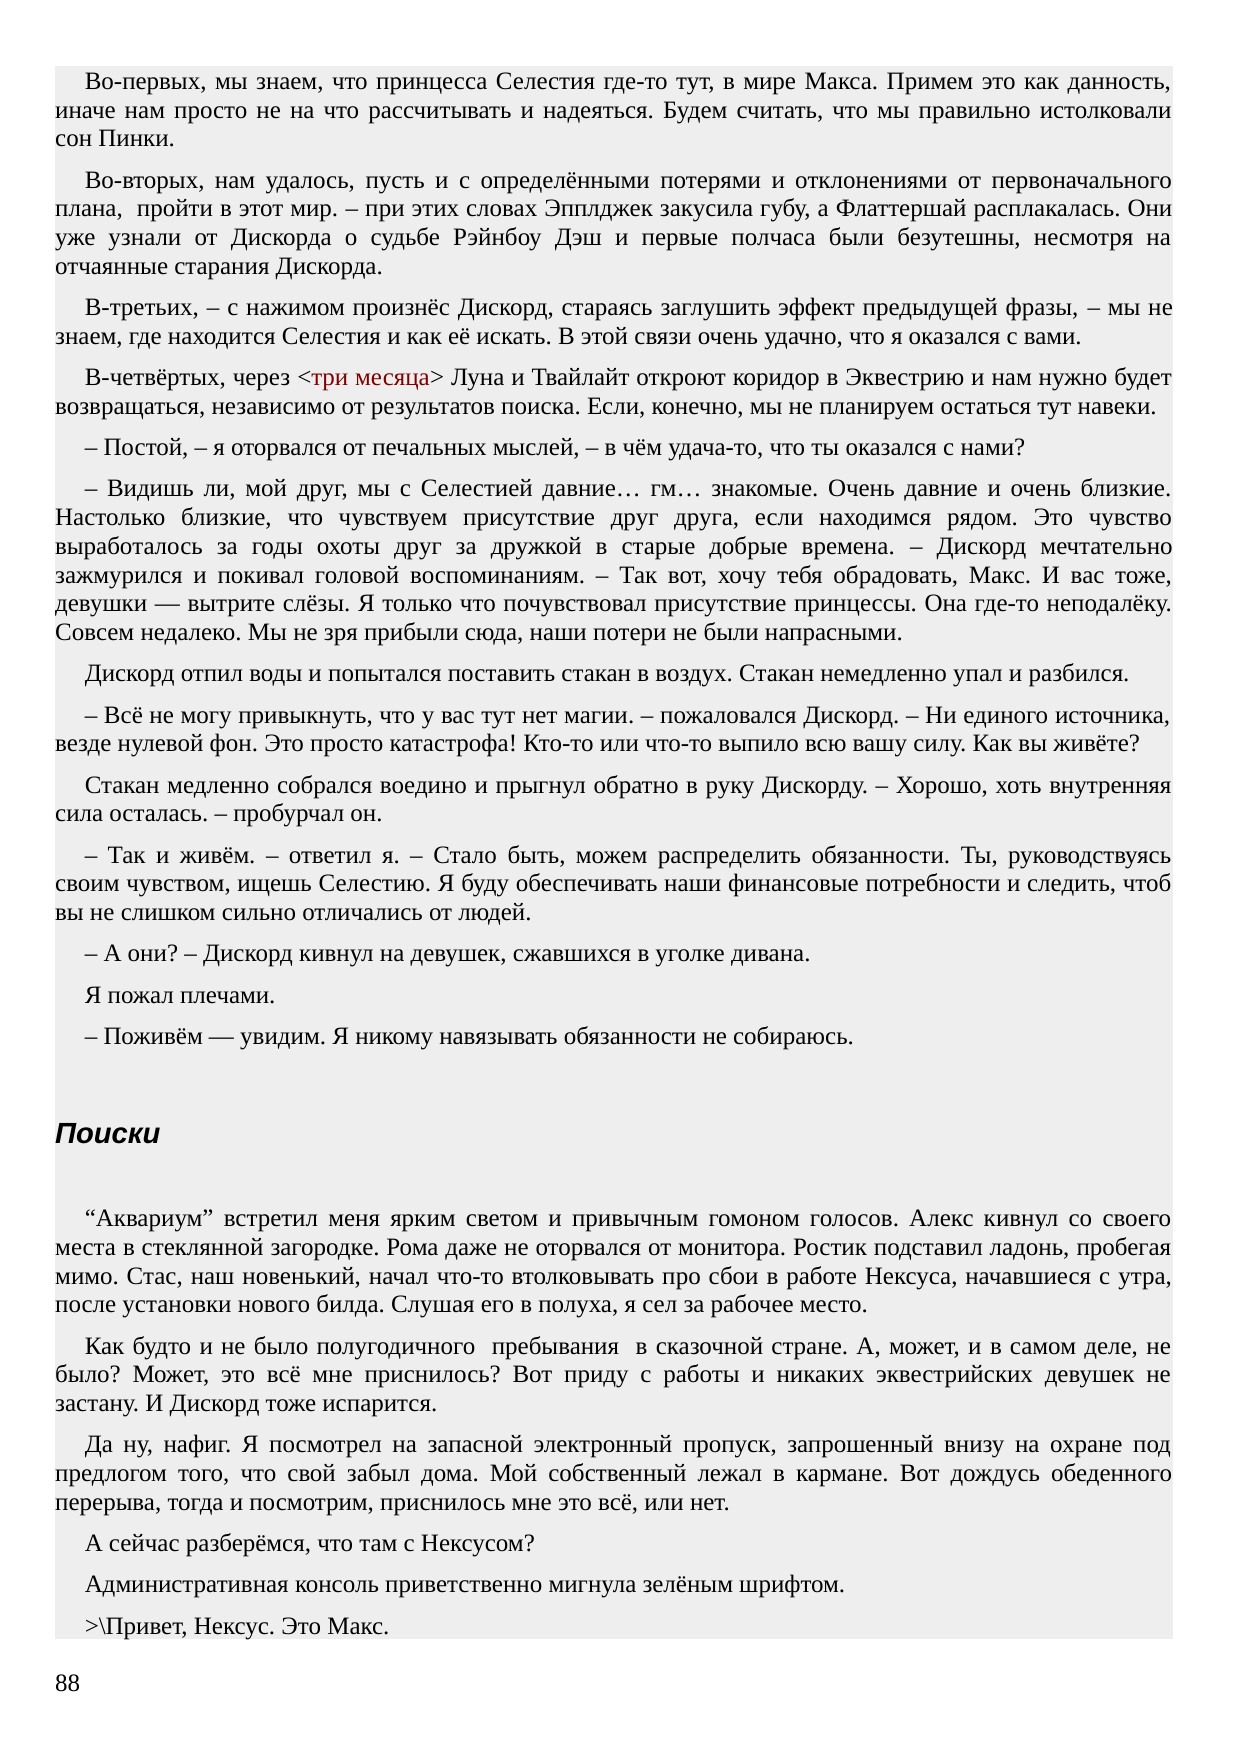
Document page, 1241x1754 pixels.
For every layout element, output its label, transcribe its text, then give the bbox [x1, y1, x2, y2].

text Дискорд отпил воды и попытался поставить стакан в воздух. Стакан немедленно упал и разбился. [55, 658, 1173, 687]
text В-четвёртых, через <три месяца> Луна и Твайлайт откроют коридор в Эквестрию и нам нужно будет возвращаться, независимо от результатов поиска. Если, конечно, мы не планируем остаться тут навеки. [55, 362, 1173, 420]
text Во-первых, мы знаем, что принцесса Селестия где-то тут, в мире Макса. Примем это как данность, иначе нам просто не на что рассчитывать и надеяться. Будем считать, что мы правильно истолковали сон Пинки. [55, 66, 1173, 152]
text – Постой, – я оторвался от печальных мыслей, – в чём удача-то, что ты оказался с нами? [55, 432, 1173, 461]
text Во-вторых, нам удалось, пусть и с определёнными потерями и отклонениями от первоначального плана, пройти в этот мир. – при этих словах Эпплджек закусила губу, а Флаттершай расплакалась. Они уже узнали от Дискорда о судьбе Рэйнбоу Дэш и первые полчаса были безутешны, несмотря на отчаянные старания Дискорда. [55, 165, 1173, 280]
text – Всё не могу привыкнуть, что у вас тут нет магии. – пожаловался Дискорд. – Ни единого источника, везде нулевой фон. Это просто катастрофа! Кто-то или что-то выпило всю вашу силу. Как вы живёте? [55, 700, 1173, 757]
text Как будто и не было полугодичного пребывания в сказочной стране. А, может, и в самом деле, не было? Может, это всё мне приснилось? Вот приду с работы и никаких эквестрийских девушек не застану. И Дискорд тоже испарится. [55, 1331, 1173, 1417]
text – Так и живём. – ответил я. – Стало быть, можем распределить обязанности. Ты, руководствуясь своим чувством, ищешь Селестию. Я буду обеспечивать наши финансовые потребности и следить, чтоб вы не слишком сильно отличались от людей. [55, 840, 1173, 926]
text – А они? – Дискорд кивнул на девушек, сжавшихся в уголке дивана. [55, 938, 1173, 967]
text – Поживём — увидим. Я никому навязывать обязанности не собираюсь. [55, 1021, 1173, 1050]
text “Аквариум” встретил меня ярким светом и привычным гомоном голосов. Алекс кивнул со своего места в стеклянной загородке. Рома даже не оторвался от монитора. Ростик подставил ладонь, пробегая мимо. Стас, наш новенький, начал что-то втолковывать про сбои в работе Нексуса, начавшиеся с утра, после установки нового билда. Слушая его в полуха, я сел за рабочее место. [55, 1203, 1173, 1318]
text >\Привет, Нексус. Это Макс. [55, 1611, 1173, 1639]
text В-третьих, – с нажимом произнёс Дискорд, стараясь заглушить эффект предыдущей фразы, – мы не знаем, где находится Селестия и как её искать. В этой связи очень удачно, что я оказался с вами. [55, 292, 1173, 350]
subtitle Поиски [55, 1116, 1173, 1149]
text Я пожал плечами. [55, 980, 1173, 1008]
text – Видишь ли, мой друг, мы с Селестией давние… гм… знакомые. Очень давние и очень близкие. Настолько близкие, что чувствуем присутствие друг друга, если находимся рядом. Это чувство выработалось за годы охоты друг за дружкой в старые добрые времена. – Дискорд мечтательно зажмурился и покивал головой воспоминаниям. – Так вот, хочу тебя обрадовать, Макс. И вас тоже, девушки — вытрите слёзы. Я только что почувствовал присутствие принцессы. Она где-то неподалёку. Совсем недалеко. Мы не зря прибыли сюда, наши потери не были напрасными. [55, 473, 1173, 646]
text Административная консоль приветственно мигнула зелёным шрифтом. [55, 1569, 1173, 1598]
text Стакан медленно собрался воедино и прыгнул обратно в руку Дискорду. – Хорошо, хоть внутренняя сила осталась. – пробурчал он. [55, 770, 1173, 827]
text А сейчас разберёмся, что там с Нексусом? [55, 1528, 1173, 1557]
text Да ну, нафиг. Я посмотрел на запасной электронный пропуск, запрошенный внизу на охране под предлогом того, что свой забыл дома. Мой собственный лежал в кармане. Вот дождусь обеденного перерыва, тогда и посмотрим, приснилось мне это всё, или нет. [55, 1429, 1173, 1516]
